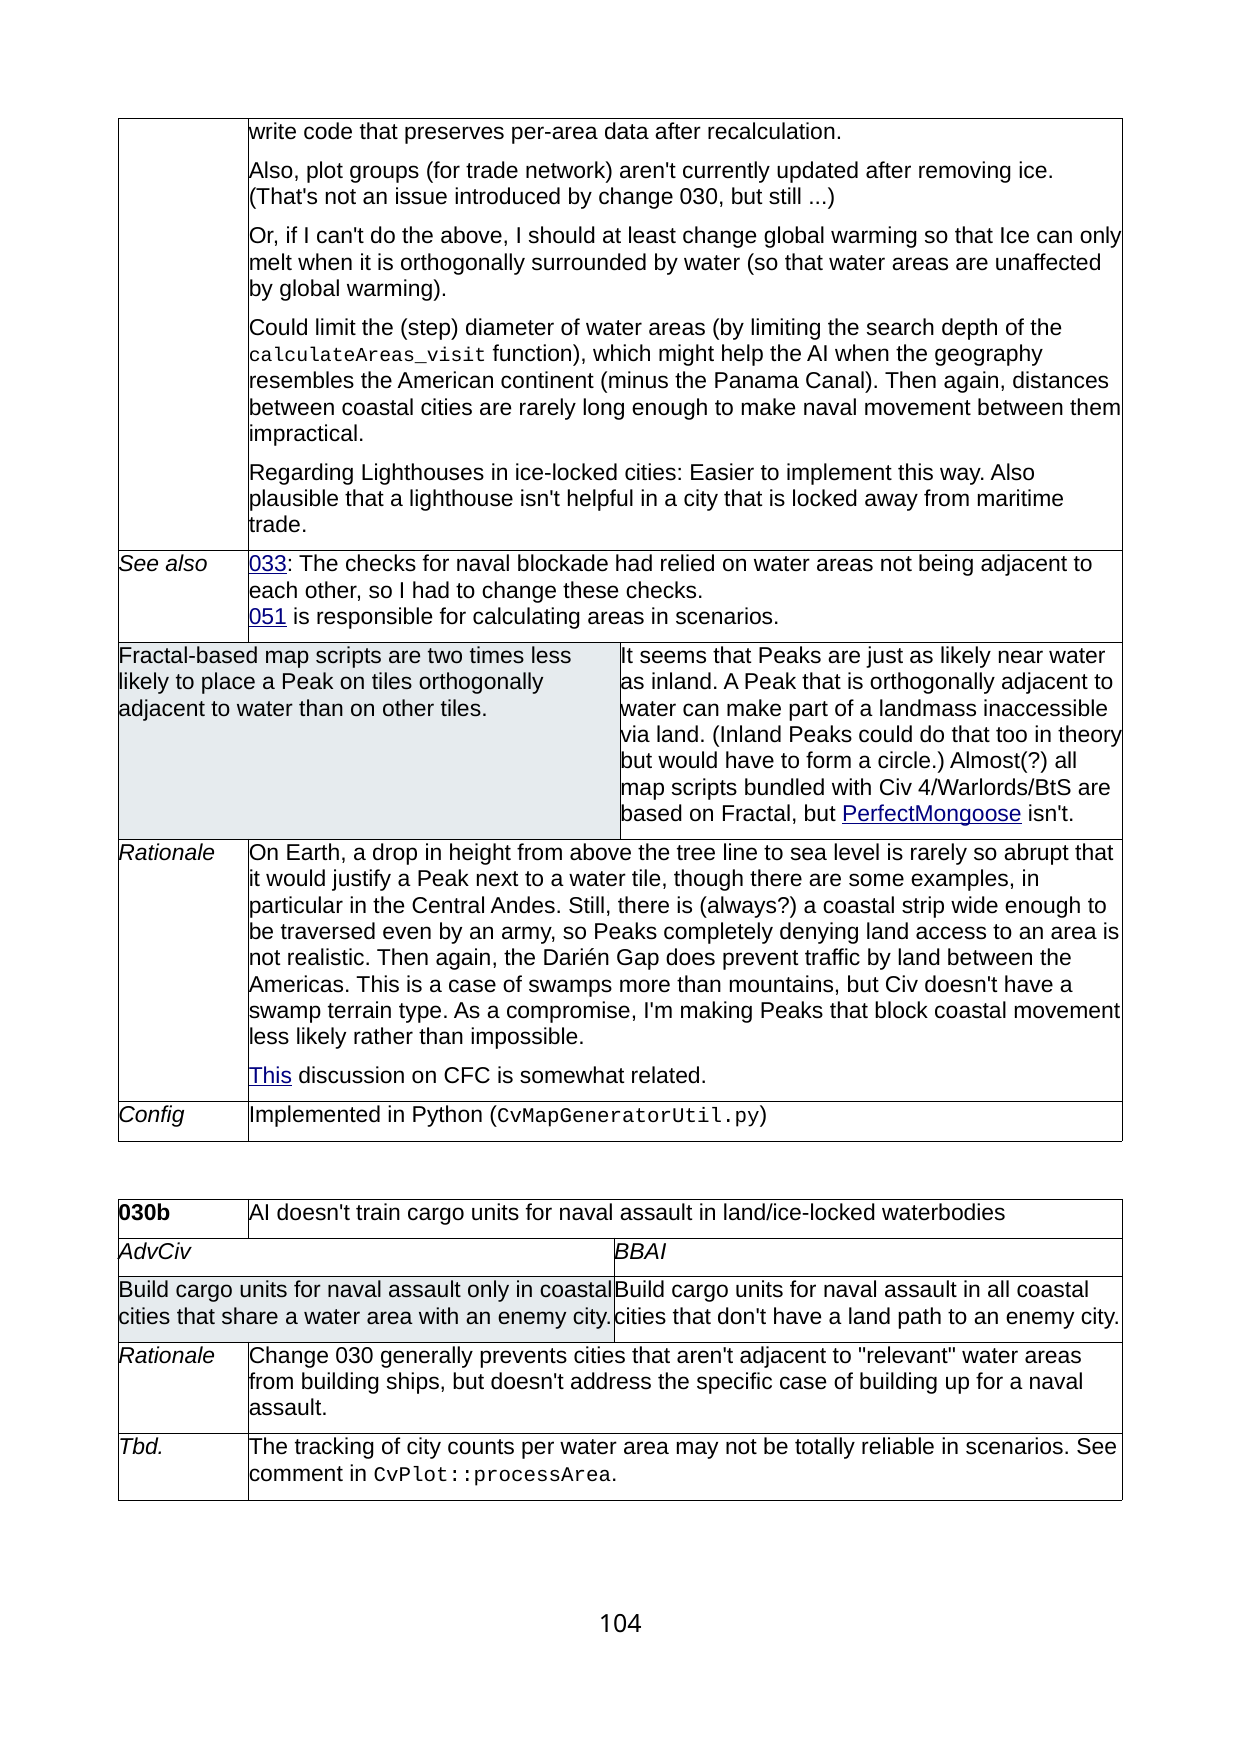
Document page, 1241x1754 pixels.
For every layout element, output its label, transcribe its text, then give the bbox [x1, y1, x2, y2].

table_cell Tbd. [119, 1434, 248, 1500]
table_cell See also [119, 551, 248, 642]
table_cell BBAI [615, 1239, 1122, 1276]
table_cell [119, 119, 248, 550]
table_cell Config [119, 1102, 248, 1141]
table_cell Rationale [119, 1343, 248, 1433]
table_cell write code that preserves per-area data after recalculation. Also, plot groups (for trade network) aren't currently updated after removing ice. (That's not an issue introduced by change 030, but still ...) Or, if I can't do the above, I should at least change global warming so that Ice can only melt when it is orthogonally surrounded by water (so that water areas are unaffected by global warming). Could limit the (step) diameter of water areas (by limiting the search depth of the calculateAreas_visit function), which might help the AI when the geography resembles the American continent (minus the Panama Canal). Then again, distances between coastal cities are rarely long enough to make naval movement between them impractical. Regarding Lighthouses in ice-locked cities: Easier to implement this way. Also plausible that a lighthouse isn't helpful in a city that is locked away from maritime trade. [249, 119, 1122, 550]
table_cell On Earth, a drop in height from above the tree line to sea level is rarely so abrupt that it would justify a Peak next to a water tile, though there are some examples, in particular in the Central Andes. Still, there is (always?) a coastal strip wide enough to be traversed even by an army, so Peaks completely denying land access to an area is not realistic. Then again, the Darién Gap does prevent traffic by land between the Americas. This is a case of swamps more than mountains, but Civ doesn't have a swamp terrain type. As a compromise, I'm making Peaks that block coastal movement less likely rather than impossible. This discussion on CFC is somewhat related. [249, 840, 1122, 1101]
table_cell Change 030 generally prevents cities that aren't adjacent to "relevant" water areas from building ships, but doesn't address the specific case of building up for a naval assault. [249, 1343, 1122, 1433]
table_header 030b [119, 1200, 248, 1237]
table_cell Rationale [119, 840, 248, 1101]
table_header AI doesn't train cargo units for naval assault in land/ice-locked waterbodies [249, 1200, 1122, 1237]
table_cell Implemented in Python (CvMapGeneratorUtil.py) [249, 1102, 1122, 1141]
table_cell 033: The checks for naval blockade had relied on water areas not being adjacent to each other, so I had to change these checks. 051 is responsible for calculating areas in scenarios. [249, 551, 1122, 642]
table_cell The tracking of city counts per water area may not be totally reliable in scenarios. See comment in CvPlot::processArea. [249, 1434, 1122, 1500]
table_cell Fractal-based map scripts are two times less likely to place a Peak on tiles orthogonally adjacent to water than on other tiles. [119, 643, 620, 839]
table_cell Build cargo units for naval assault only in coastal cities that share a water area with an enemy city. [119, 1277, 614, 1342]
table_cell It seems that Peaks are just as likely near water as inland. A Peak that is orthogonally adjacent to water can make part of a landmass inaccessible via land. (Inland Peaks could do that too in theory but would have to form a circle.) Almost(?) all map scripts bundled with Civ 4/Warlords/BtS are based on Fractal, but PerfectMongoose isn't. [621, 643, 1122, 839]
table_cell Build cargo units for naval assault in all coastal cities that don't have a land path to an enemy city. [615, 1277, 1122, 1342]
table_cell AdvCiv [119, 1239, 614, 1276]
